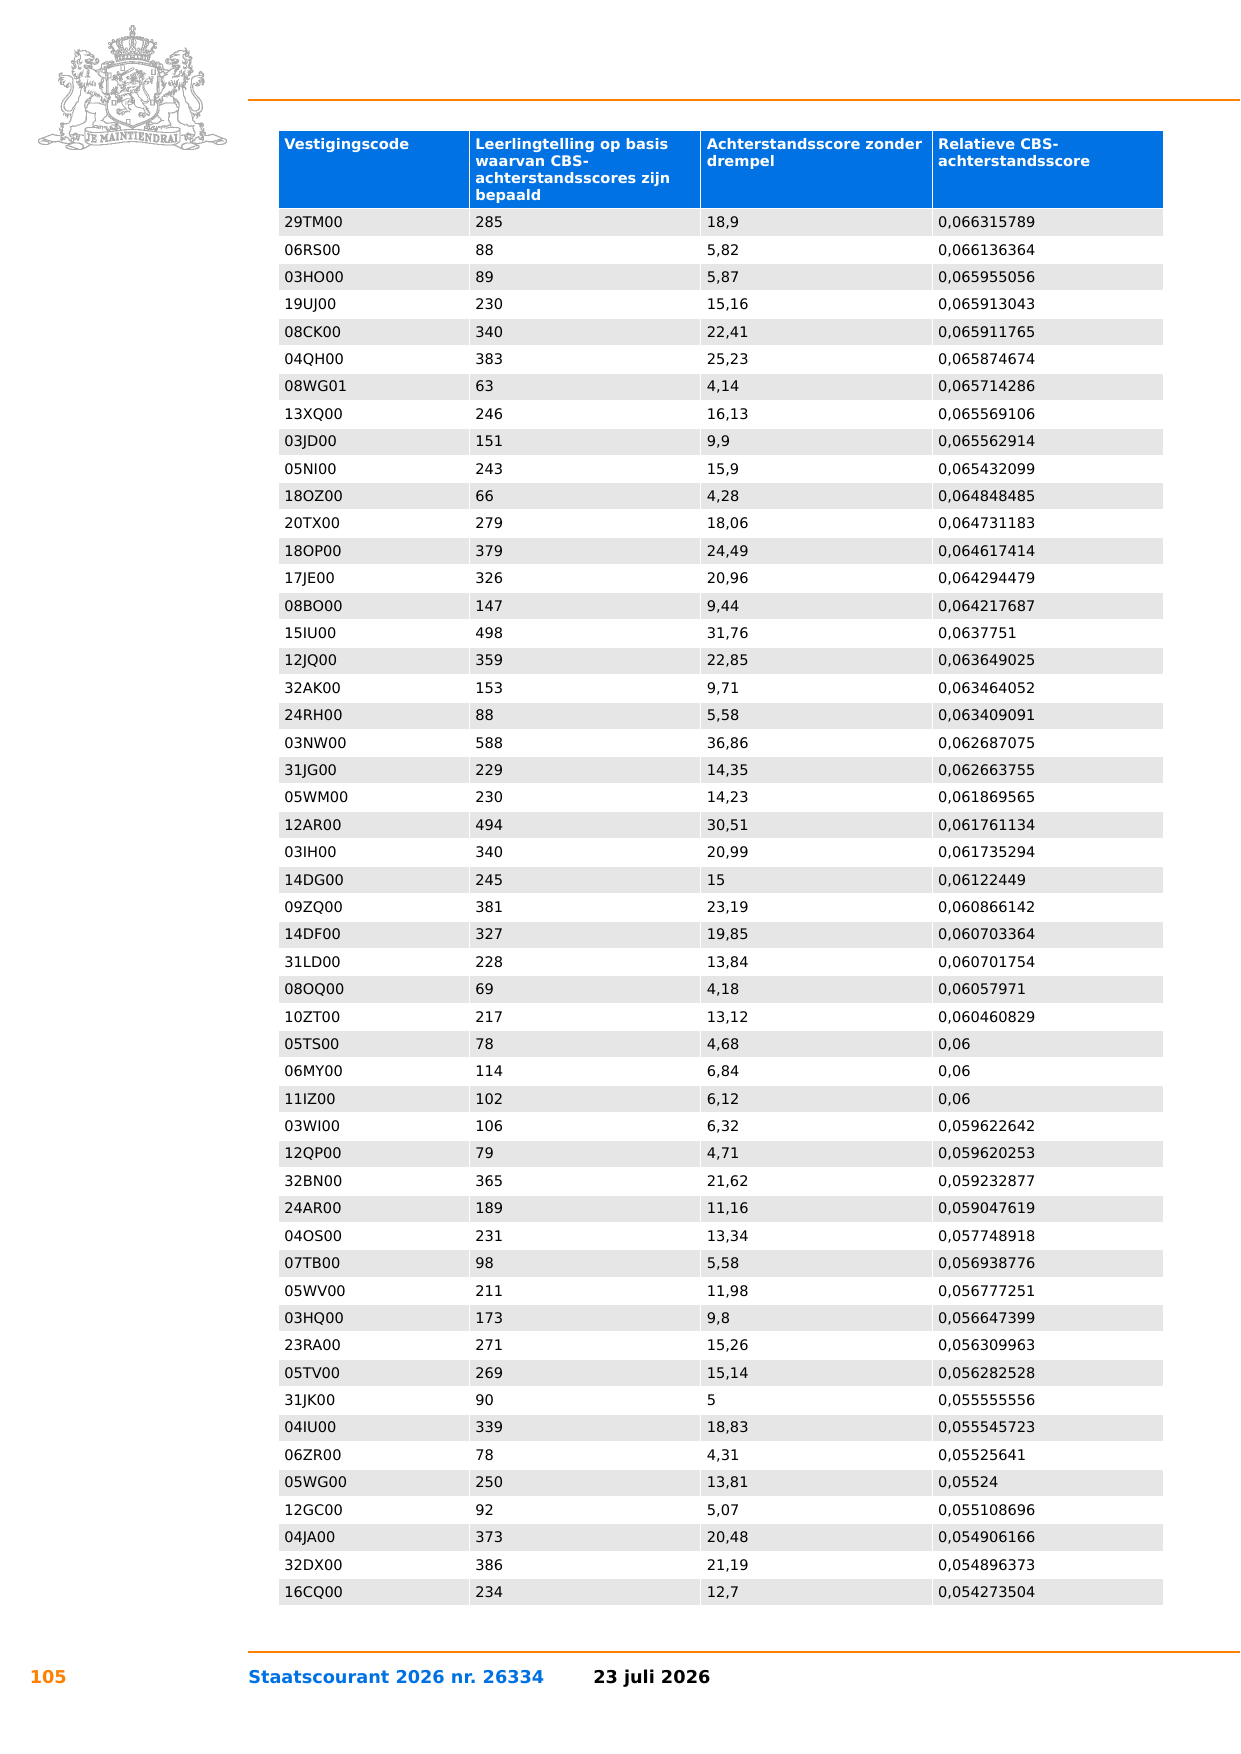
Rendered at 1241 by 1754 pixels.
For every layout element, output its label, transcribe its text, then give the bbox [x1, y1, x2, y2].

table_cell 5,87 [701, 264, 932, 290]
table_cell 228 [470, 949, 700, 975]
table_cell 5,82 [701, 237, 932, 263]
table_cell 379 [470, 538, 700, 564]
table_cell 373 [470, 1524, 700, 1551]
table_cell 0,06057971 [933, 976, 1163, 1003]
table_cell 147 [470, 593, 700, 619]
table_cell 0,065874674 [933, 346, 1163, 373]
table_cell 9,9 [701, 429, 932, 455]
table_cell 365 [470, 1168, 700, 1194]
table_cell 29TM00 [279, 209, 469, 236]
table_cell 18,9 [701, 209, 932, 236]
table_cell 340 [470, 839, 700, 866]
table_cell 0,063649025 [933, 648, 1163, 674]
table_cell 11,98 [701, 1278, 932, 1304]
table_cell 0,061761134 [933, 812, 1163, 838]
table_cell 17JE00 [279, 565, 469, 592]
table_cell 36,86 [701, 730, 932, 756]
table_cell 05TS00 [279, 1031, 469, 1057]
table_cell 89 [470, 264, 700, 290]
table_cell 211 [470, 1278, 700, 1304]
table_cell 173 [470, 1305, 700, 1331]
table_cell 0,05524 [933, 1470, 1163, 1496]
table_cell 271 [470, 1333, 700, 1359]
table_cell 13,12 [701, 1004, 932, 1030]
table_cell 19UJ00 [279, 291, 469, 318]
table_cell 12QP00 [279, 1141, 469, 1167]
table_cell 20TX00 [279, 511, 469, 537]
table_cell 08CK00 [279, 319, 469, 345]
table_cell 04OS00 [279, 1223, 469, 1249]
table_cell 31,76 [701, 620, 932, 647]
table_cell 381 [470, 894, 700, 921]
table_cell 12GC00 [279, 1497, 469, 1523]
table_cell 0,064294479 [933, 565, 1163, 592]
table_cell 20,48 [701, 1524, 932, 1551]
table_cell 4,14 [701, 374, 932, 400]
table_cell 15,16 [701, 291, 932, 318]
table_cell 326 [470, 565, 700, 592]
table_cell 05WM00 [279, 785, 469, 811]
table_cell 79 [470, 1141, 700, 1167]
table_cell 31LD00 [279, 949, 469, 975]
table_cell 24AR00 [279, 1196, 469, 1222]
table_cell 0,065714286 [933, 374, 1163, 400]
table_cell 269 [470, 1360, 700, 1386]
table_cell 4,28 [701, 483, 932, 509]
table_cell 13,84 [701, 949, 932, 975]
table_cell 69 [470, 976, 700, 1003]
table_cell 229 [470, 757, 700, 783]
table_cell 0,056309963 [933, 1333, 1163, 1359]
table_cell 0,055545723 [933, 1415, 1163, 1441]
table_cell 0,056282528 [933, 1360, 1163, 1386]
table_cell 340 [470, 319, 700, 345]
table_cell 09ZQ00 [279, 894, 469, 921]
table_cell 12JQ00 [279, 648, 469, 674]
table_cell 32AK00 [279, 675, 469, 701]
table_cell 245 [470, 867, 700, 893]
table_cell 03JD00 [279, 429, 469, 455]
table_cell 246 [470, 401, 700, 427]
table_cell 0,060866142 [933, 894, 1163, 921]
table_cell 0,056647399 [933, 1305, 1163, 1331]
table_cell 327 [470, 922, 700, 948]
table_cell 0,06 [933, 1059, 1163, 1085]
table_cell 285 [470, 209, 700, 236]
table_cell 16,13 [701, 401, 932, 427]
table_cell 0,056777251 [933, 1278, 1163, 1304]
table_cell 30,51 [701, 812, 932, 838]
table_cell 31JG00 [279, 757, 469, 783]
table_cell 06ZR00 [279, 1442, 469, 1468]
table_cell 4,71 [701, 1141, 932, 1167]
table_header Vestigingscode [279, 131, 469, 208]
table_cell 0,06 [933, 1086, 1163, 1112]
table_cell 0,066315789 [933, 209, 1163, 236]
table_cell 4,18 [701, 976, 932, 1003]
table_cell 21,62 [701, 1168, 932, 1194]
table_cell 153 [470, 675, 700, 701]
table_cell 230 [470, 291, 700, 318]
table_cell 0,060703364 [933, 922, 1163, 948]
table_cell 05WV00 [279, 1278, 469, 1304]
table_cell 15IU00 [279, 620, 469, 647]
table_cell 0,0637751 [933, 620, 1163, 647]
table_cell 0,060460829 [933, 1004, 1163, 1030]
table_cell 04JA00 [279, 1524, 469, 1551]
table_cell 03NW00 [279, 730, 469, 756]
table_cell 0,06 [933, 1031, 1163, 1057]
table_cell 18OP00 [279, 538, 469, 564]
table_cell 14DF00 [279, 922, 469, 948]
table_cell 32BN00 [279, 1168, 469, 1194]
table_cell 0,065911765 [933, 319, 1163, 345]
table_header Leerlingtelling op basis waarvan CBS-achterstandsscores zijn bepaald [470, 131, 700, 208]
table_cell 339 [470, 1415, 700, 1441]
table_cell 90 [470, 1387, 700, 1414]
table_cell 359 [470, 648, 700, 674]
table_cell 0,064848485 [933, 483, 1163, 509]
table_cell 0,061869565 [933, 785, 1163, 811]
table_header Achterstandsscore zonder drempel [701, 131, 932, 208]
table_cell 0,063409091 [933, 703, 1163, 729]
table_cell 0,054906166 [933, 1524, 1163, 1551]
table_cell 21,19 [701, 1552, 932, 1578]
table_cell 386 [470, 1552, 700, 1578]
table_cell 15 [701, 867, 932, 893]
table_cell 11IZ00 [279, 1086, 469, 1112]
table_cell 16CQ00 [279, 1579, 469, 1605]
table_cell 0,063464052 [933, 675, 1163, 701]
table_cell 25,23 [701, 346, 932, 373]
table_cell 13XQ00 [279, 401, 469, 427]
table_cell 13,81 [701, 1470, 932, 1496]
table_cell 9,44 [701, 593, 932, 619]
table_cell 66 [470, 483, 700, 509]
table_cell 588 [470, 730, 700, 756]
table_cell 04QH00 [279, 346, 469, 373]
table_header Relatieve CBS-achterstandsscore [933, 131, 1163, 208]
table_cell 12AR00 [279, 812, 469, 838]
table_cell 03HO00 [279, 264, 469, 290]
table_cell 92 [470, 1497, 700, 1523]
table_cell 15,14 [701, 1360, 932, 1386]
table_cell 78 [470, 1031, 700, 1057]
table_cell 0,05525641 [933, 1442, 1163, 1468]
table_cell 22,41 [701, 319, 932, 345]
table_cell 6,32 [701, 1113, 932, 1140]
table_cell 0,062687075 [933, 730, 1163, 756]
table_cell 07TB00 [279, 1250, 469, 1277]
table_cell 20,96 [701, 565, 932, 592]
picture [38, 25, 227, 150]
table_cell 0,059622642 [933, 1113, 1163, 1140]
table_cell 0,056938776 [933, 1250, 1163, 1277]
table_cell 0,06122449 [933, 867, 1163, 893]
table_cell 18,83 [701, 1415, 932, 1441]
table_cell 0,065955056 [933, 264, 1163, 290]
table_cell 0,065432099 [933, 456, 1163, 482]
table_cell 0,059620253 [933, 1141, 1163, 1167]
table_cell 13,34 [701, 1223, 932, 1249]
table_cell 04IU00 [279, 1415, 469, 1441]
table_cell 243 [470, 456, 700, 482]
table_cell 23RA00 [279, 1333, 469, 1359]
table_cell 5,07 [701, 1497, 932, 1523]
table_cell 114 [470, 1059, 700, 1085]
table_cell 0,064731183 [933, 511, 1163, 537]
table_cell 4,31 [701, 1442, 932, 1468]
table_cell 0,059232877 [933, 1168, 1163, 1194]
table_cell 0,066136364 [933, 237, 1163, 263]
table_cell 6,84 [701, 1059, 932, 1085]
table_cell 24,49 [701, 538, 932, 564]
table_cell 494 [470, 812, 700, 838]
table_cell 15,26 [701, 1333, 932, 1359]
table_cell 63 [470, 374, 700, 400]
table_cell 250 [470, 1470, 700, 1496]
table_cell 20,99 [701, 839, 932, 866]
table_cell 383 [470, 346, 700, 373]
table_cell 9,71 [701, 675, 932, 701]
table_cell 4,68 [701, 1031, 932, 1057]
table_cell 88 [470, 237, 700, 263]
table_cell 22,85 [701, 648, 932, 674]
table_cell 15,9 [701, 456, 932, 482]
table_cell 0,054273504 [933, 1579, 1163, 1605]
table_cell 32DX00 [279, 1552, 469, 1578]
table_cell 217 [470, 1004, 700, 1030]
table_cell 08OQ00 [279, 976, 469, 1003]
table_cell 5,58 [701, 1250, 932, 1277]
table_cell 03HQ00 [279, 1305, 469, 1331]
table_cell 98 [470, 1250, 700, 1277]
table_cell 19,85 [701, 922, 932, 948]
table_cell 102 [470, 1086, 700, 1112]
table_cell 5 [701, 1387, 932, 1414]
table_cell 08BO00 [279, 593, 469, 619]
table_cell 498 [470, 620, 700, 647]
table_cell 23,19 [701, 894, 932, 921]
table_cell 88 [470, 703, 700, 729]
table_cell 0,055108696 [933, 1497, 1163, 1523]
table_cell 18,06 [701, 511, 932, 537]
table_cell 05TV00 [279, 1360, 469, 1386]
table_cell 9,8 [701, 1305, 932, 1331]
table_cell 24RH00 [279, 703, 469, 729]
table_cell 0,061735294 [933, 839, 1163, 866]
table_cell 0,055555556 [933, 1387, 1163, 1414]
table_cell 0,065913043 [933, 291, 1163, 318]
table_cell 230 [470, 785, 700, 811]
table_cell 189 [470, 1196, 700, 1222]
table_cell 18OZ00 [279, 483, 469, 509]
table_cell 11,16 [701, 1196, 932, 1222]
table_cell 06MY00 [279, 1059, 469, 1085]
table_cell 06RS00 [279, 237, 469, 263]
table_cell 0,065562914 [933, 429, 1163, 455]
table_cell 05WG00 [279, 1470, 469, 1496]
table_cell 151 [470, 429, 700, 455]
table_cell 10ZT00 [279, 1004, 469, 1030]
table_cell 78 [470, 1442, 700, 1468]
table_cell 03WI00 [279, 1113, 469, 1140]
table_cell 0,064617414 [933, 538, 1163, 564]
table_cell 0,057748918 [933, 1223, 1163, 1249]
table_cell 0,062663755 [933, 757, 1163, 783]
table_cell 0,059047619 [933, 1196, 1163, 1222]
table_cell 234 [470, 1579, 700, 1605]
table_cell 08WG01 [279, 374, 469, 400]
table_cell 14DG00 [279, 867, 469, 893]
table_cell 0,065569106 [933, 401, 1163, 427]
table_cell 12,7 [701, 1579, 932, 1605]
table_cell 14,35 [701, 757, 932, 783]
table_cell 03IH00 [279, 839, 469, 866]
table_cell 0,054896373 [933, 1552, 1163, 1578]
table_cell 106 [470, 1113, 700, 1140]
table_cell 6,12 [701, 1086, 932, 1112]
table_cell 0,060701754 [933, 949, 1163, 975]
table_cell 31JK00 [279, 1387, 469, 1414]
table_cell 0,064217687 [933, 593, 1163, 619]
table_cell 5,58 [701, 703, 932, 729]
table_cell 231 [470, 1223, 700, 1249]
table_cell 279 [470, 511, 700, 537]
table_cell 14,23 [701, 785, 932, 811]
table_cell 05NI00 [279, 456, 469, 482]
